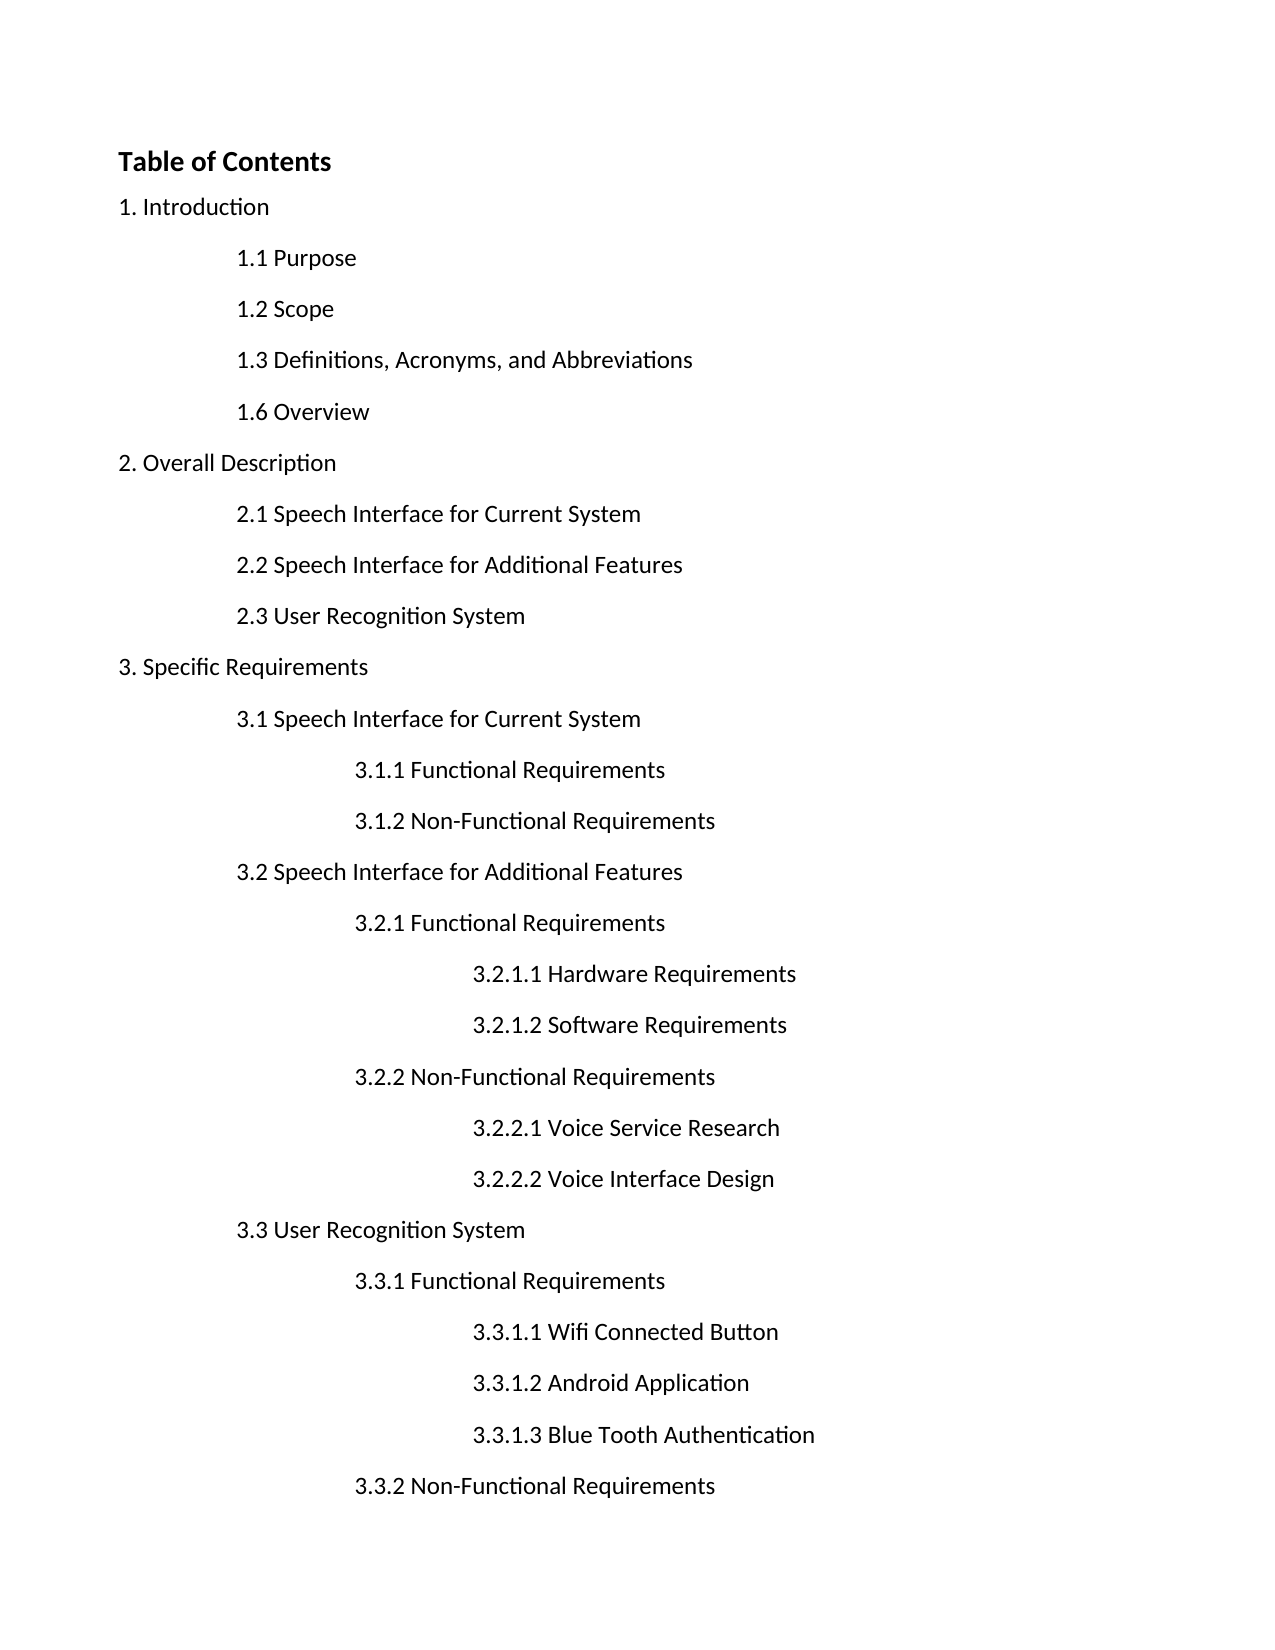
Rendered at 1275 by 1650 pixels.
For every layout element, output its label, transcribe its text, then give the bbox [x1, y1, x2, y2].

text 1. Introduction [118, 191, 1157, 222]
text 1.6 Overview [118, 396, 1157, 426]
text 3.3.1.1 Wifi Connected Button [118, 1316, 1157, 1347]
text 3.3.1 Functional Requirements [118, 1265, 1157, 1296]
text 3.3 User Recognition System [118, 1214, 1157, 1245]
text 3.2.1.1 Hardware Requirements [118, 958, 1157, 989]
text 1.3 Definitions, Acronyms, and Abbreviations [118, 345, 1157, 375]
text 3.2.2.1 Voice Service Research [118, 1112, 1157, 1142]
text 3.2.1 Functional Requirements [118, 907, 1157, 938]
text 3.2 Speech Interface for Additional Features [118, 856, 1157, 887]
text 2. Overall Description [118, 447, 1157, 477]
text 3.3.1.2 Android Application [118, 1368, 1157, 1398]
text 3.1.1 Functional Requirements [118, 754, 1157, 784]
text 3.2.2.2 Voice Interface Design [118, 1163, 1157, 1193]
text 3.2.2 Non-Functional Requirements [118, 1061, 1157, 1091]
text 1.1 Purpose [118, 242, 1157, 273]
text 3.1 Speech Interface for Current System [118, 703, 1157, 733]
text 2.2 Speech Interface for Additional Features [118, 549, 1157, 580]
text 3.1.2 Non-Functional Requirements [118, 805, 1157, 836]
text 3.2.1.2 Software Requirements [118, 1009, 1157, 1040]
text 3.3.1.3 Blue Tooth Authentication [118, 1419, 1157, 1449]
text Table of Contents [118, 143, 1157, 179]
text 1.2 Scope [118, 293, 1157, 324]
text 3.3.2 Non-Functional Requirements [118, 1470, 1157, 1500]
text 3. Specific Requirements [118, 652, 1157, 682]
text 2.1 Speech Interface for Current System [118, 498, 1157, 529]
text 2.3 User Recognition System [118, 600, 1157, 631]
